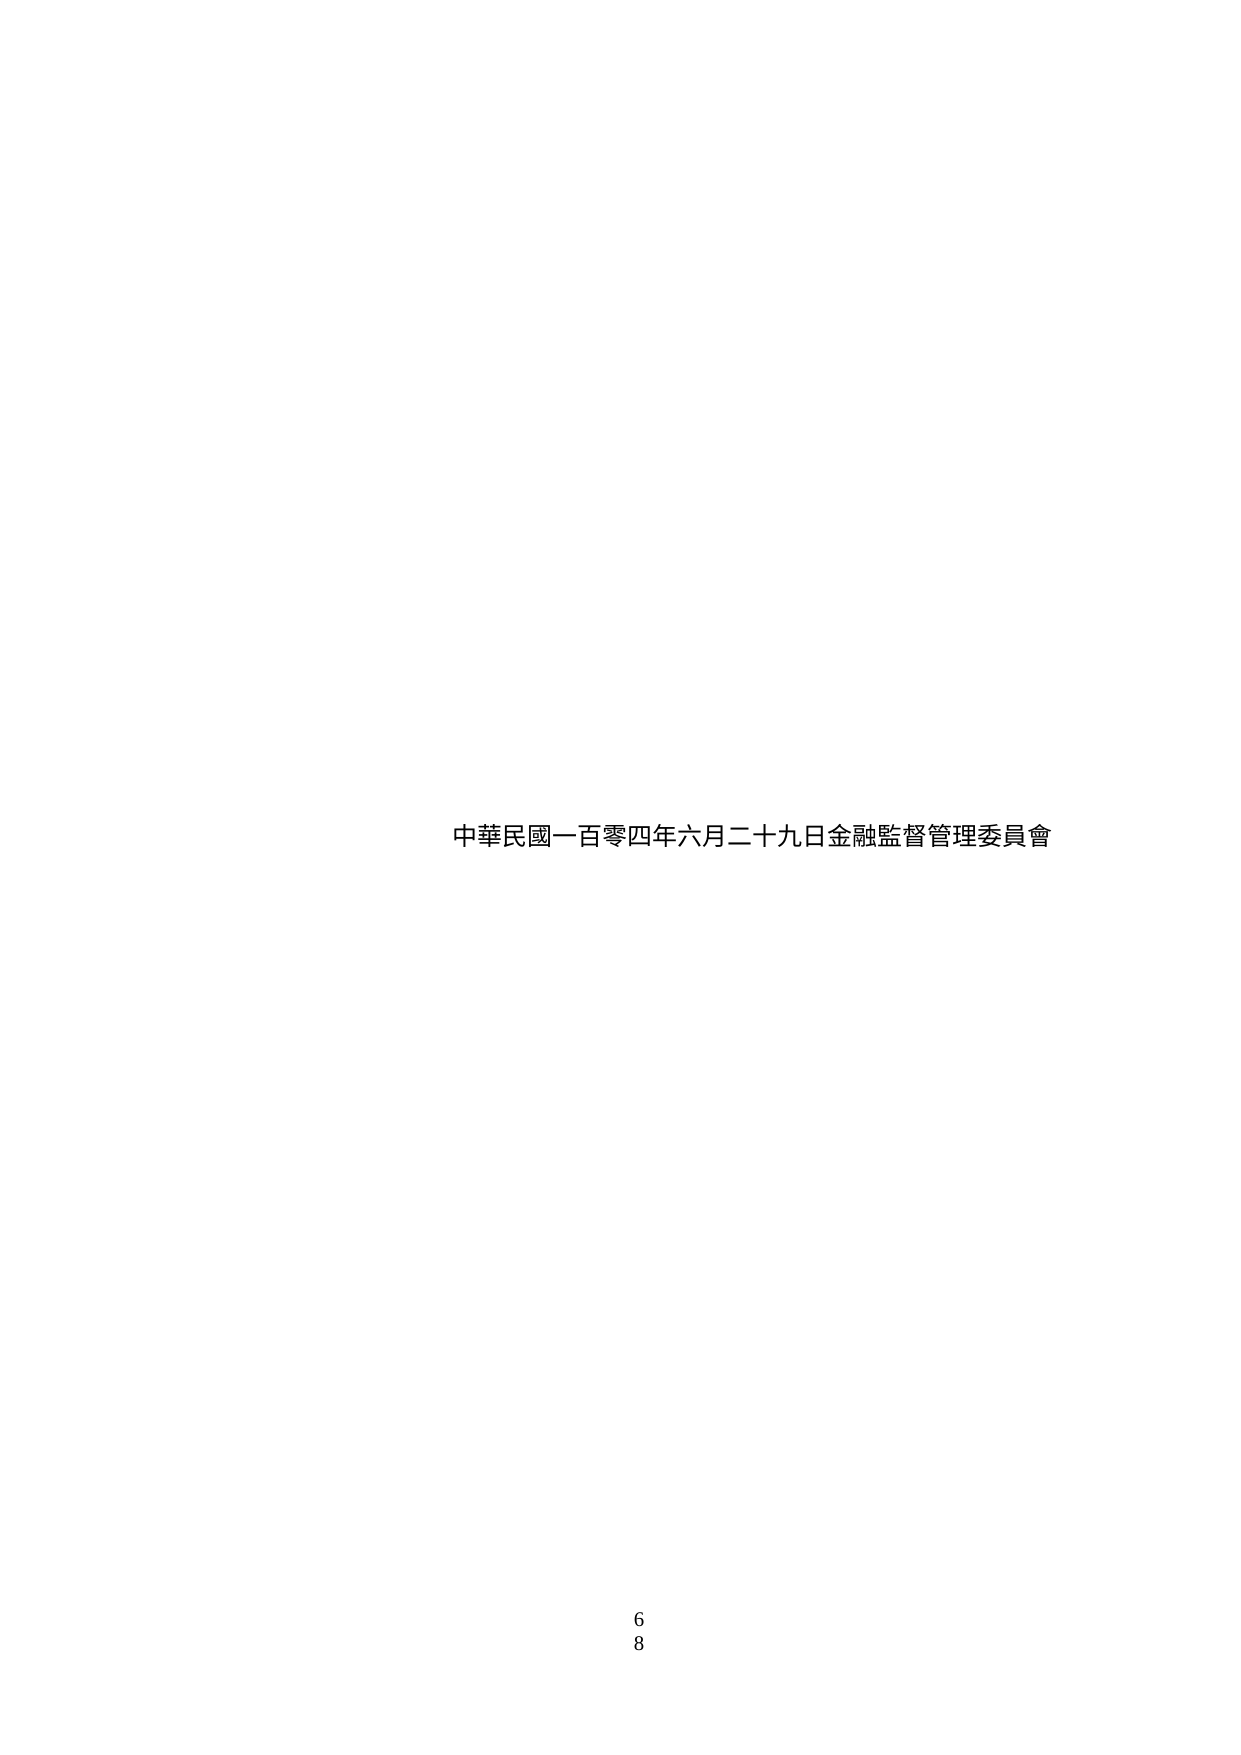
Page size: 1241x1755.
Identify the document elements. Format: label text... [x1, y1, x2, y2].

text 中華民國一百零四年六月二十九日金融監督管理委員會 [277, 816, 1118, 852]
